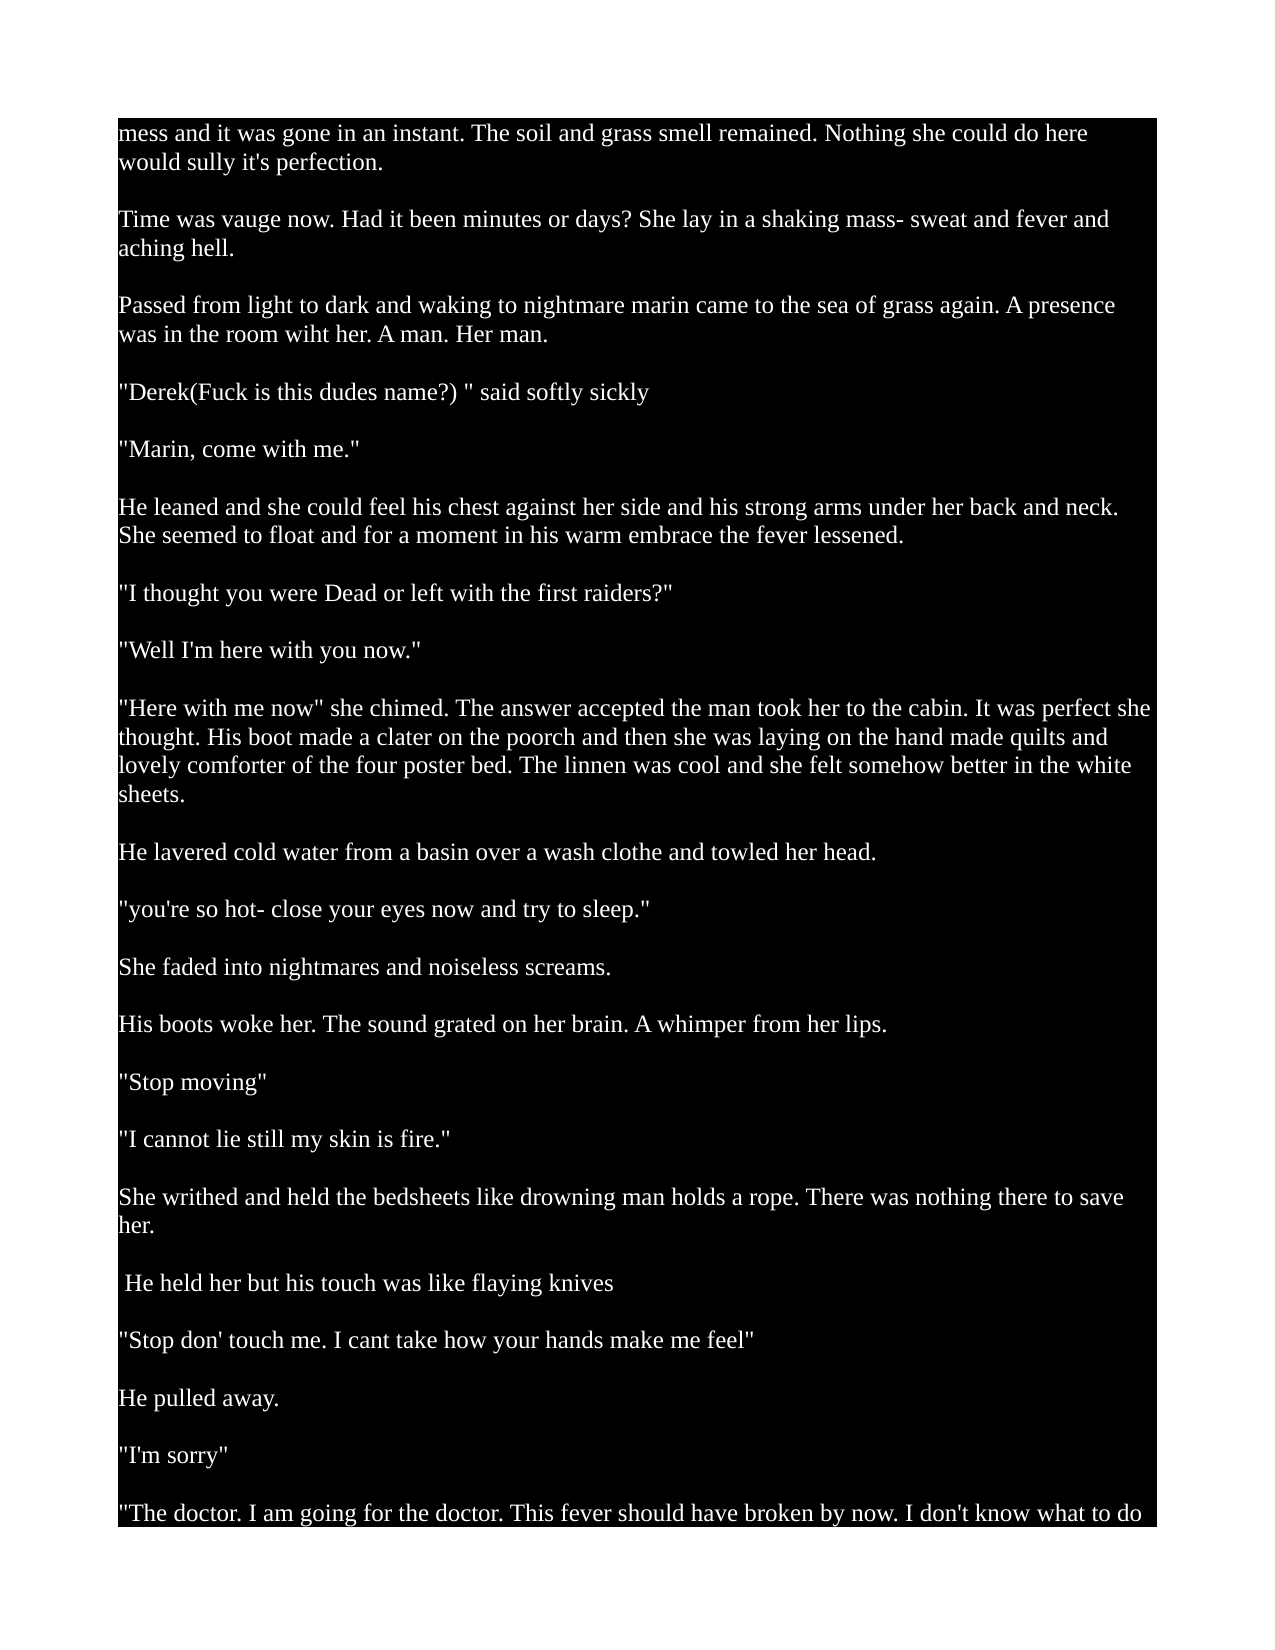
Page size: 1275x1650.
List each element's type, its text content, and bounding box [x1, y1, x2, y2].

text "Well I'm here with you now." [118, 636, 1157, 664]
text She seemed to float and for a moment in his warm embrace the fever lessened. [118, 521, 1157, 549]
text His boots woke her. The sound grated on her brain. A whimper from her lips. [118, 1009, 1157, 1038]
text "I thought you were Dead or left with the first raiders?" [118, 578, 1157, 607]
text mess and it was gone in an instant. The soil and grass smell remained. Nothing she could do here would sully it's perfection. [118, 118, 1157, 176]
text "Marin, come with me." He leaned and she could feel his chest against her side and his strong arms under her back and neck. [118, 434, 1157, 521]
text "Stop moving" "I cannot lie still my skin is fire." She writhed and held the bedsheets like drowning man holds a rope. There was nothing there to save her. [118, 1067, 1157, 1239]
text "Stop don' touch me. I cant take how your hands make me feel" He pulled away. "I'm sorry" "The doctor. I am going for the doctor. This fever should have broken by now. I don't know what to do [118, 1326, 1157, 1527]
text He lavered cold water from a basin over a wash clothe and towled her head. [118, 837, 1157, 866]
text "Derek(Fuck is this dudes name?) " said softly sickly [118, 377, 1157, 406]
text "Here with me now" she chimed. The answer accepted the man took her to the cabin. It was perfect she thought. His boot made a clater on the poorch and then she was laying on the hand made quilts and lovely comforter of the four poster bed. The linnen was cool and she felt somehow better in the white sheets. [118, 693, 1157, 808]
text He held her but his touch was like flaying knives [118, 1268, 1157, 1297]
text Passed from light to dark and waking to nightmare marin came to the sea of grass again. A presence was in the room wiht her. A man. Her man. [118, 291, 1157, 348]
text Time was vauge now. Had it been minutes or days? She lay in a shaking mass- sweat and fever and aching hell. [118, 204, 1157, 262]
text "you're so hot- close your eyes now and try to sleep." She faded into nightmares and noiseless screams. [118, 894, 1157, 981]
